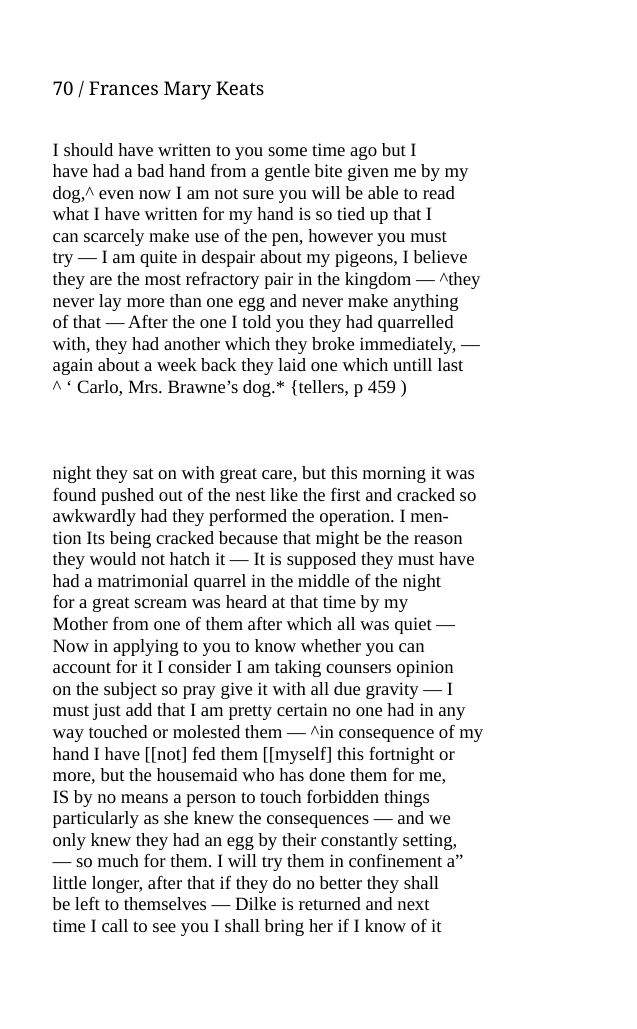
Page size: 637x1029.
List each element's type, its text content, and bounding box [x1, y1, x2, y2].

text for a great scream was heard at that time by my [52, 591, 538, 613]
text they would not hatch it — It is supposed they must have [52, 548, 538, 570]
text ^ ‘ Carlo, Mrs. Brawne’s dog.* {tellers, p 459 ) [52, 376, 538, 397]
text again about a week back they laid one which untill last [52, 354, 538, 376]
text particularly as she knew the consequences — and we [52, 807, 538, 829]
text must just add that I am pretty certain no one had in any [52, 699, 538, 721]
text can scarcely make use of the pen, however you must [52, 225, 538, 246]
text be left to themselves — Dilke is returned and next [52, 893, 538, 915]
text hand I have [[not] fed them [[myself] this fortnight or [52, 742, 538, 764]
text with, they had another which they broke immediately, — [52, 333, 538, 354]
text they are the most refractory pair in the kingdom — ^they [52, 268, 538, 289]
text night they sat on with great care, but this morning it was [52, 462, 538, 484]
text found pushed out of the nest like the first and cracked so [52, 484, 538, 505]
text dog,^ even now I am not sure you will be able to read [52, 182, 538, 203]
text Now in applying to you to know whether you can [52, 634, 538, 656]
text had a matrimonial quarrel in the middle of the night [52, 570, 538, 591]
text never lay more than one egg and never make anything [52, 289, 538, 311]
text time I call to see you I shall bring her if I know of it [52, 915, 538, 936]
text Mother from one of them after which all was quiet — [52, 613, 538, 634]
text — so much for them. I will try them in confinement a” [52, 850, 538, 872]
text account for it I consider I am taking counsers opinion [52, 656, 538, 678]
text tion Its being cracked because that might be the reason [52, 527, 538, 548]
text on the subject so pray give it with all due gravity — I [52, 678, 538, 699]
text I should have written to you some time ago but I [52, 139, 538, 160]
text way touched or molested them — ^in consequence of my [52, 721, 538, 742]
text little longer, after that if they do no better they shall [52, 872, 538, 893]
text awkwardly had they performed the operation. I men- [52, 505, 538, 527]
text IS by no means a person to touch forbidden things [52, 786, 538, 807]
text of that — After the one I told you they had quarrelled [52, 311, 538, 333]
text only knew they had an egg by their constantly setting, [52, 829, 538, 850]
text have had a bad hand from a gentle bite given me by my [52, 160, 538, 182]
text more, but the housemaid who has done them for me, [52, 764, 538, 786]
text try — I am quite in despair about my pigeons, I believe [52, 246, 538, 268]
text what I have written for my hand is so tied up that I [52, 203, 538, 225]
